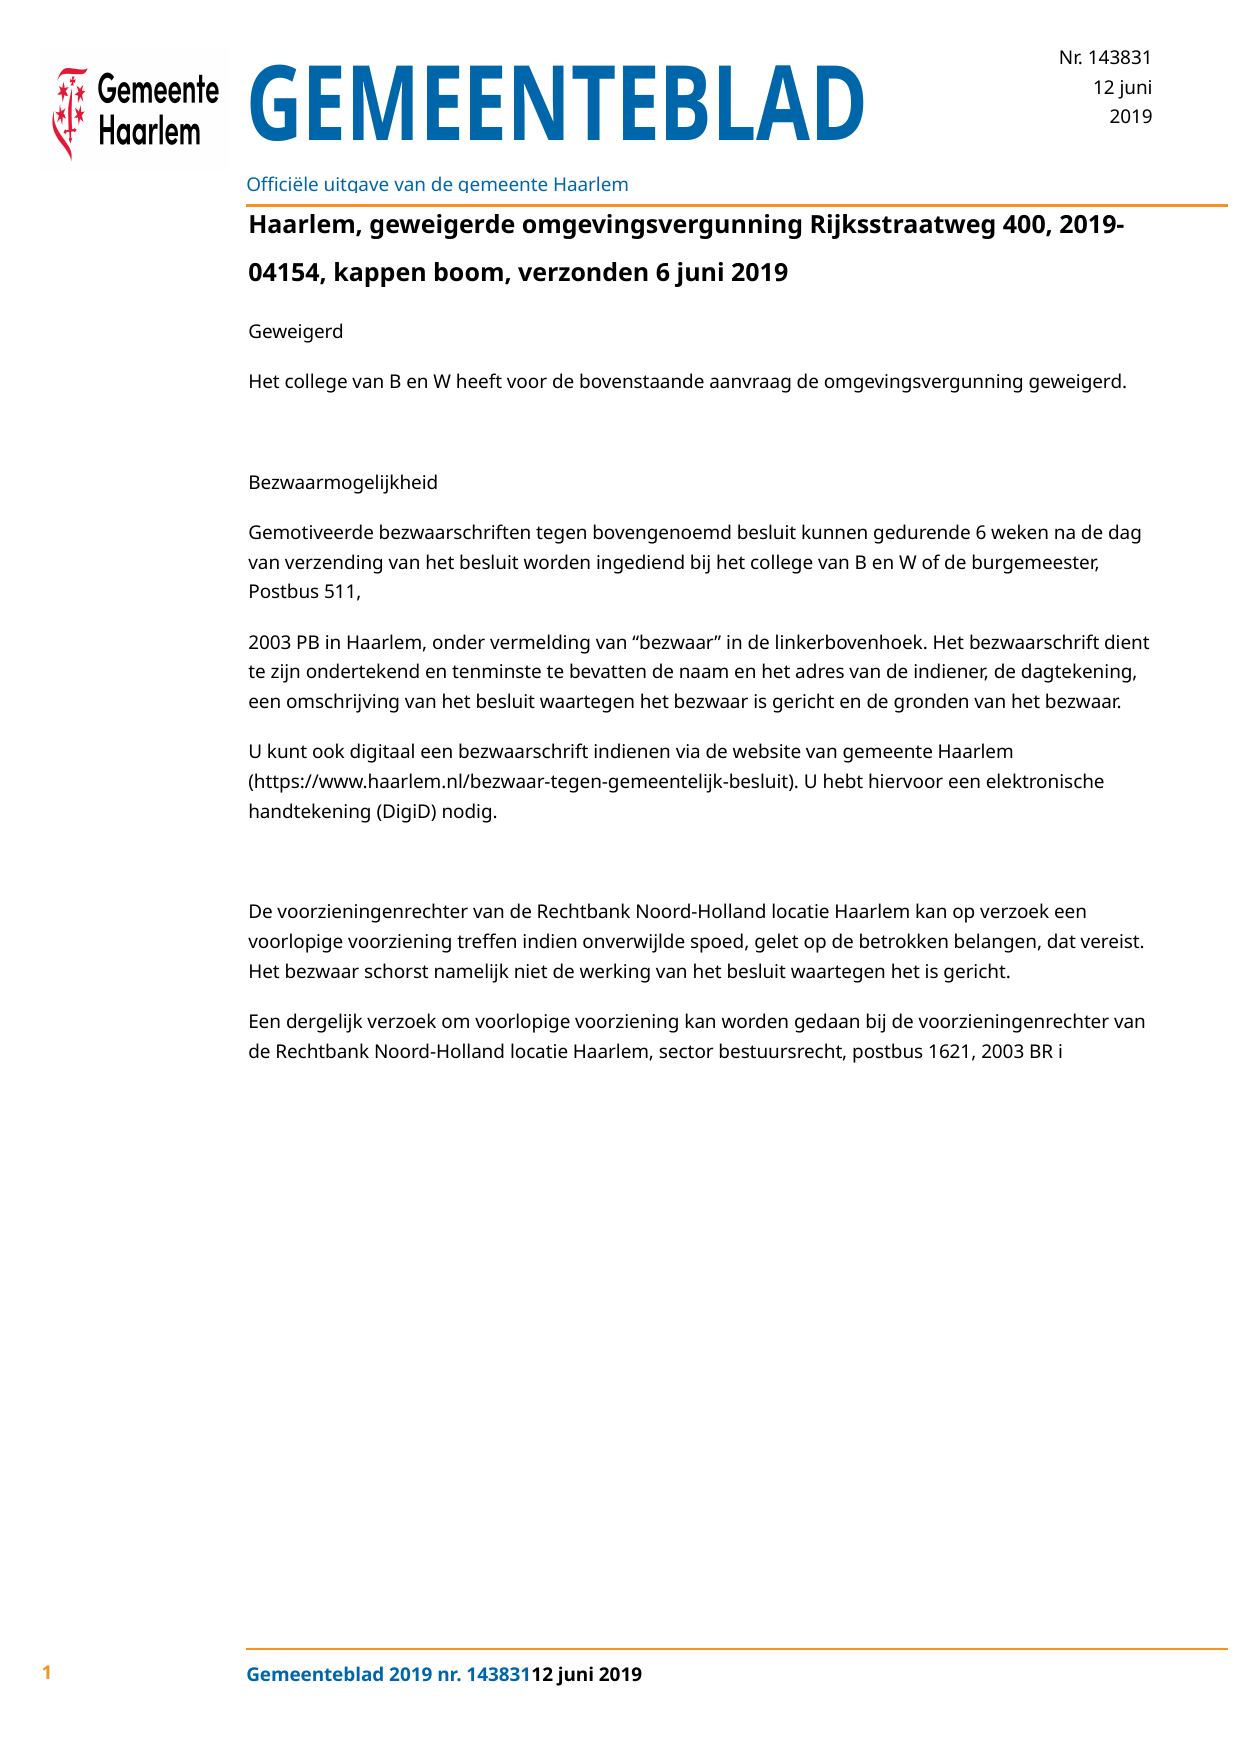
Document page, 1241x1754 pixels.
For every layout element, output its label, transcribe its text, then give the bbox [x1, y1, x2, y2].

text Bezwaarmogelijkheid [248, 469, 1152, 495]
text 2003 PB in Haarlem, onder vermelding van “bezwaar” in de linkerbovenhoek. Het bezwaarschrift dient te zijn ondertekend en tenminste te bevatten de naam en het adres van de indiener, de dagtekening, een omschrijving van het besluit waartegen het bezwaar is gericht en de gronden van het bezwaar. [248, 629, 1152, 714]
text Het college van B en W heeft voor de bovenstaande aanvraag de omgevingsvergunning geweigerd. [248, 368, 1152, 394]
text Gemotiveerde bezwaarschriften tegen bovengenoemd besluit kunnen gedurende 6 weken na de dag van verzending van het besluit worden ingediend bij het college van B en W of de burgemeester, Postbus 511, [248, 519, 1152, 604]
picture [41, 47, 231, 172]
text Geweigerd [248, 318, 1152, 344]
text Haarlem, geweigerde omgevingsvergunning Rijksstraatweg 400, 2019-04154, kappen boom, verzonden 6 juni 2019 [248, 207, 1152, 288]
text Een dergelijk verzoek om voorlopige voorziening kan worden gedaan bij de voorzieningenrechter van de Rechtbank Noord-Holland locatie Haarlem, sector bestuursrecht, postbus 1621, 2003 BR i [248, 1008, 1152, 1064]
text De voorzieningenrechter van de Rechtbank Noord-Holland locatie Haarlem kan op verzoek een voorlopige voorziening treffen indien onverwijlde spoed, gelet op de betrokken belangen, dat vereist. Het bezwaar schorst namelijk niet de werking van het besluit waartegen het is gericht. [248, 899, 1152, 984]
text U kunt ook digitaal een bezwaarschrift indienen via de website van gemeente Haarlem (https://www.haarlem.nl/bezwaar-tegen-gemeentelijk-besluit). U hebt hiervoor een elektronische handtekening (DigiD) nodig. [248, 739, 1152, 824]
